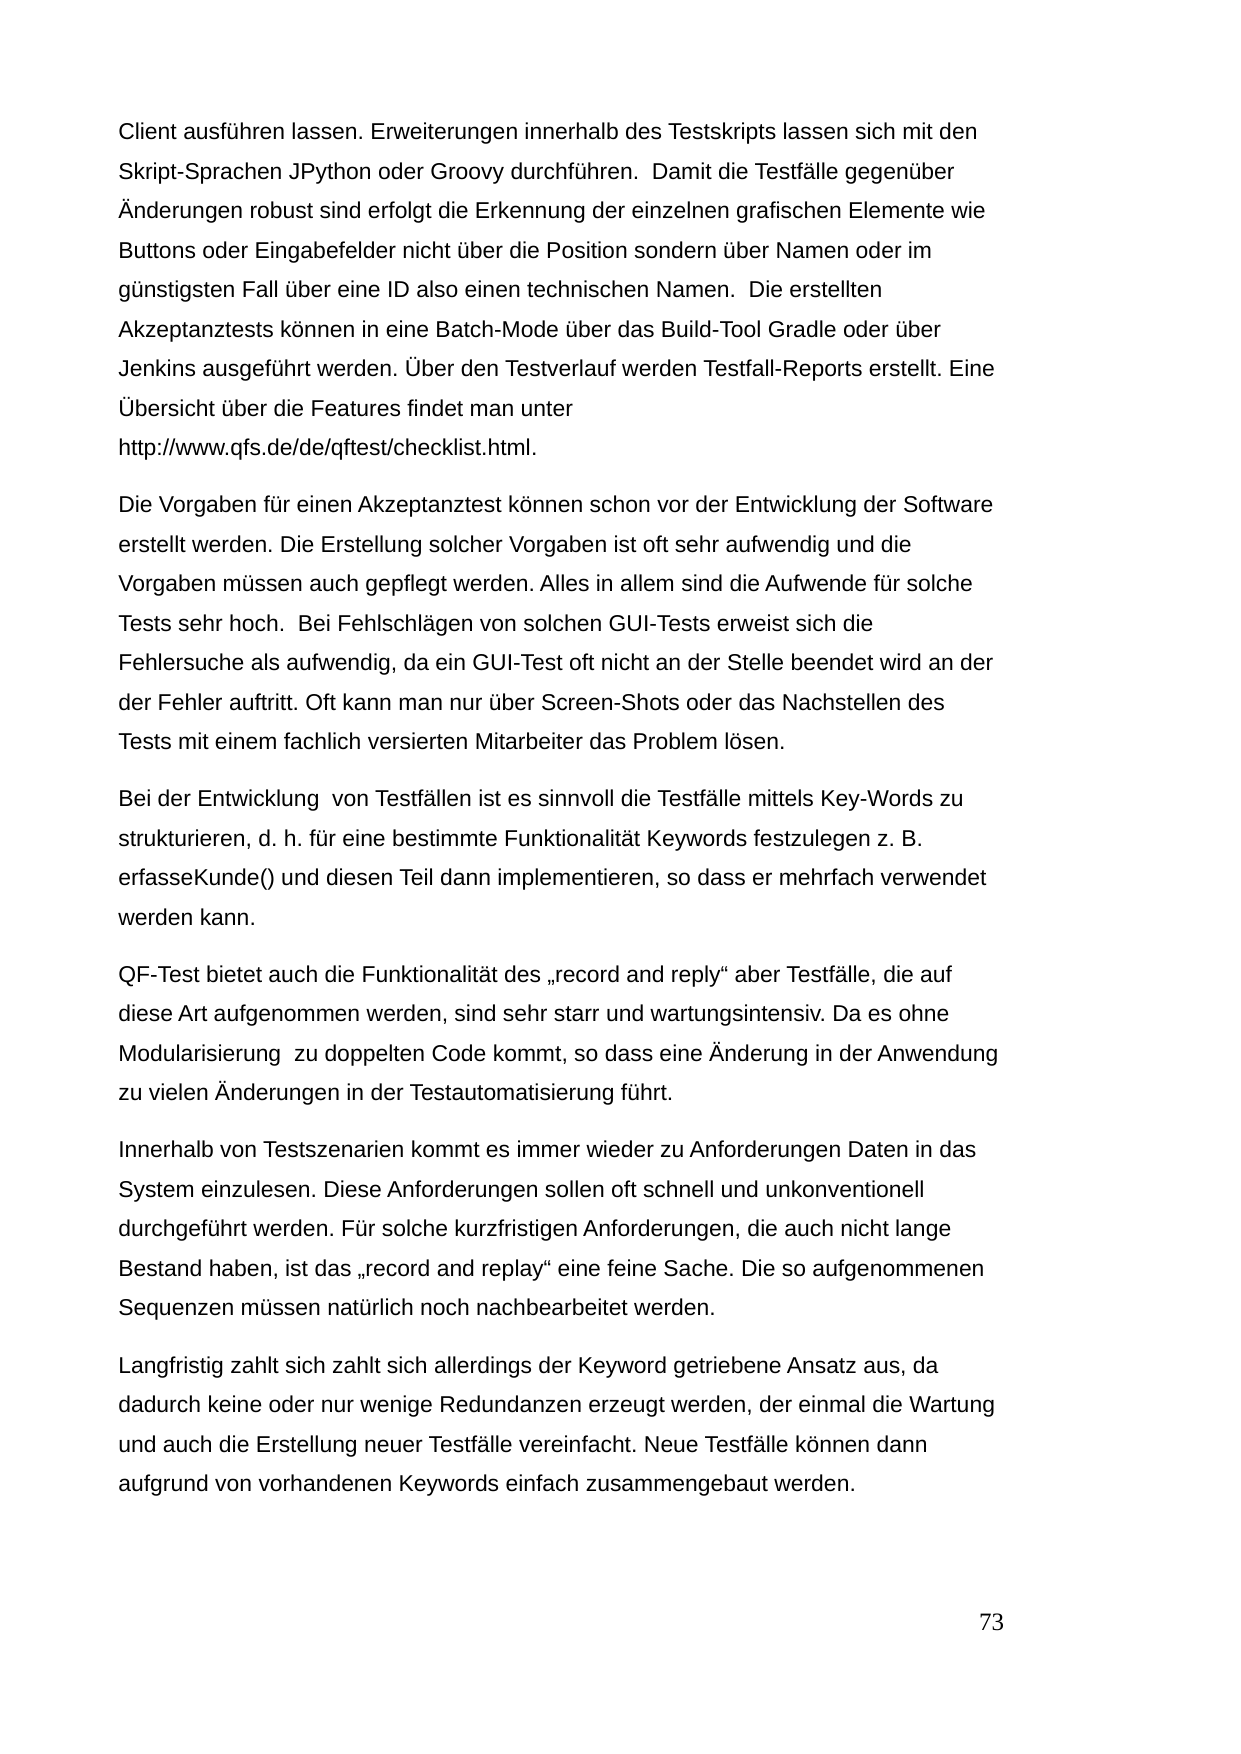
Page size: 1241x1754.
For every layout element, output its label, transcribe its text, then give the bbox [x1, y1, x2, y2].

text Die Vorgaben für einen Akzeptanztest können schon vor der Entwicklung der Software erstellt werden. Die Erstellung solcher Vorgaben ist oft sehr aufwendig und die Vorgaben müssen auch gepflegt werden. Alles in allem sind die Aufwende für solche Tests sehr hoch. Bei Fehlschlägen von solchen GUI-Tests erweist sich die Fehlersuche als aufwendig, da ein GUI-Test oft nicht an der Stelle beendet wird an der der Fehler auftritt. Oft kann man nur über Screen-Shots oder das Nachstellen des Tests mit einem fachlich versierten Mitarbeiter das Problem lösen. [118, 491, 1004, 754]
text QF-Test bietet auch die Funktionalität des „record and reply“ aber Testfälle, die auf diese Art aufgenommen werden, sind sehr starr und wartungsintensiv. Da es ohne Modularisierung zu doppelten Code kommt, so dass eine Änderung in der Anwendung zu vielen Änderungen in der Testautomatisierung führt. [118, 961, 1004, 1106]
text Innerhalb von Testszenarien kommt es immer wieder zu Anforderungen Daten in das System einzulesen. Diese Anforderungen sollen oft schnell und unkonventionell durchgeführt werden. Für solche kurzfristigen Anforderungen, die auch nicht lange Bestand haben, ist das „record and replay“ eine feine Sache. Die so aufgenommenen Sequenzen müssen natürlich noch nachbearbeitet werden. [118, 1136, 1004, 1321]
text Bei der Entwicklung von Testfällen ist es sinnvoll die Testfälle mittels Key-Words zu strukturieren, d. h. für eine bestimmte Funktionalität Keywords festzulegen z. B. erfasseKunde() und diesen Teil dann implementieren, so dass er mehrfach verwendet werden kann. [118, 785, 1004, 930]
text Langfristig zahlt sich zahlt sich allerdings der Keyword getriebene Ansatz aus, da dadurch keine oder nur wenige Redundanzen erzeugt werden, der einmal die Wartung und auch die Erstellung neuer Testfälle vereinfacht. Neue Testfälle können dann aufgrund von vorhandenen Keywords einfach zusammengebaut werden. [118, 1352, 1004, 1496]
text Client ausführen lassen. Erweiterungen innerhalb des Testskripts lassen sich mit den Skript-Sprachen JPython oder Groovy durchführen. Damit die Testfälle gegenüber Änderungen robust sind erfolgt die Erkennung der einzelnen grafischen Elemente wie Buttons oder Eingabefelder nicht über die Position sondern über Namen oder im günstigsten Fall über eine ID also einen technischen Namen. Die erstellten Akzeptanztests können in eine Batch-Mode über das Build-Tool Gradle oder über Jenkins ausgeführt werden. Über den Testverlauf werden Testfall-Reports erstellt. Eine Übersicht über die Features findet man unter http://www.qfs.de/de/qftest/checklist.html. [118, 118, 1004, 460]
